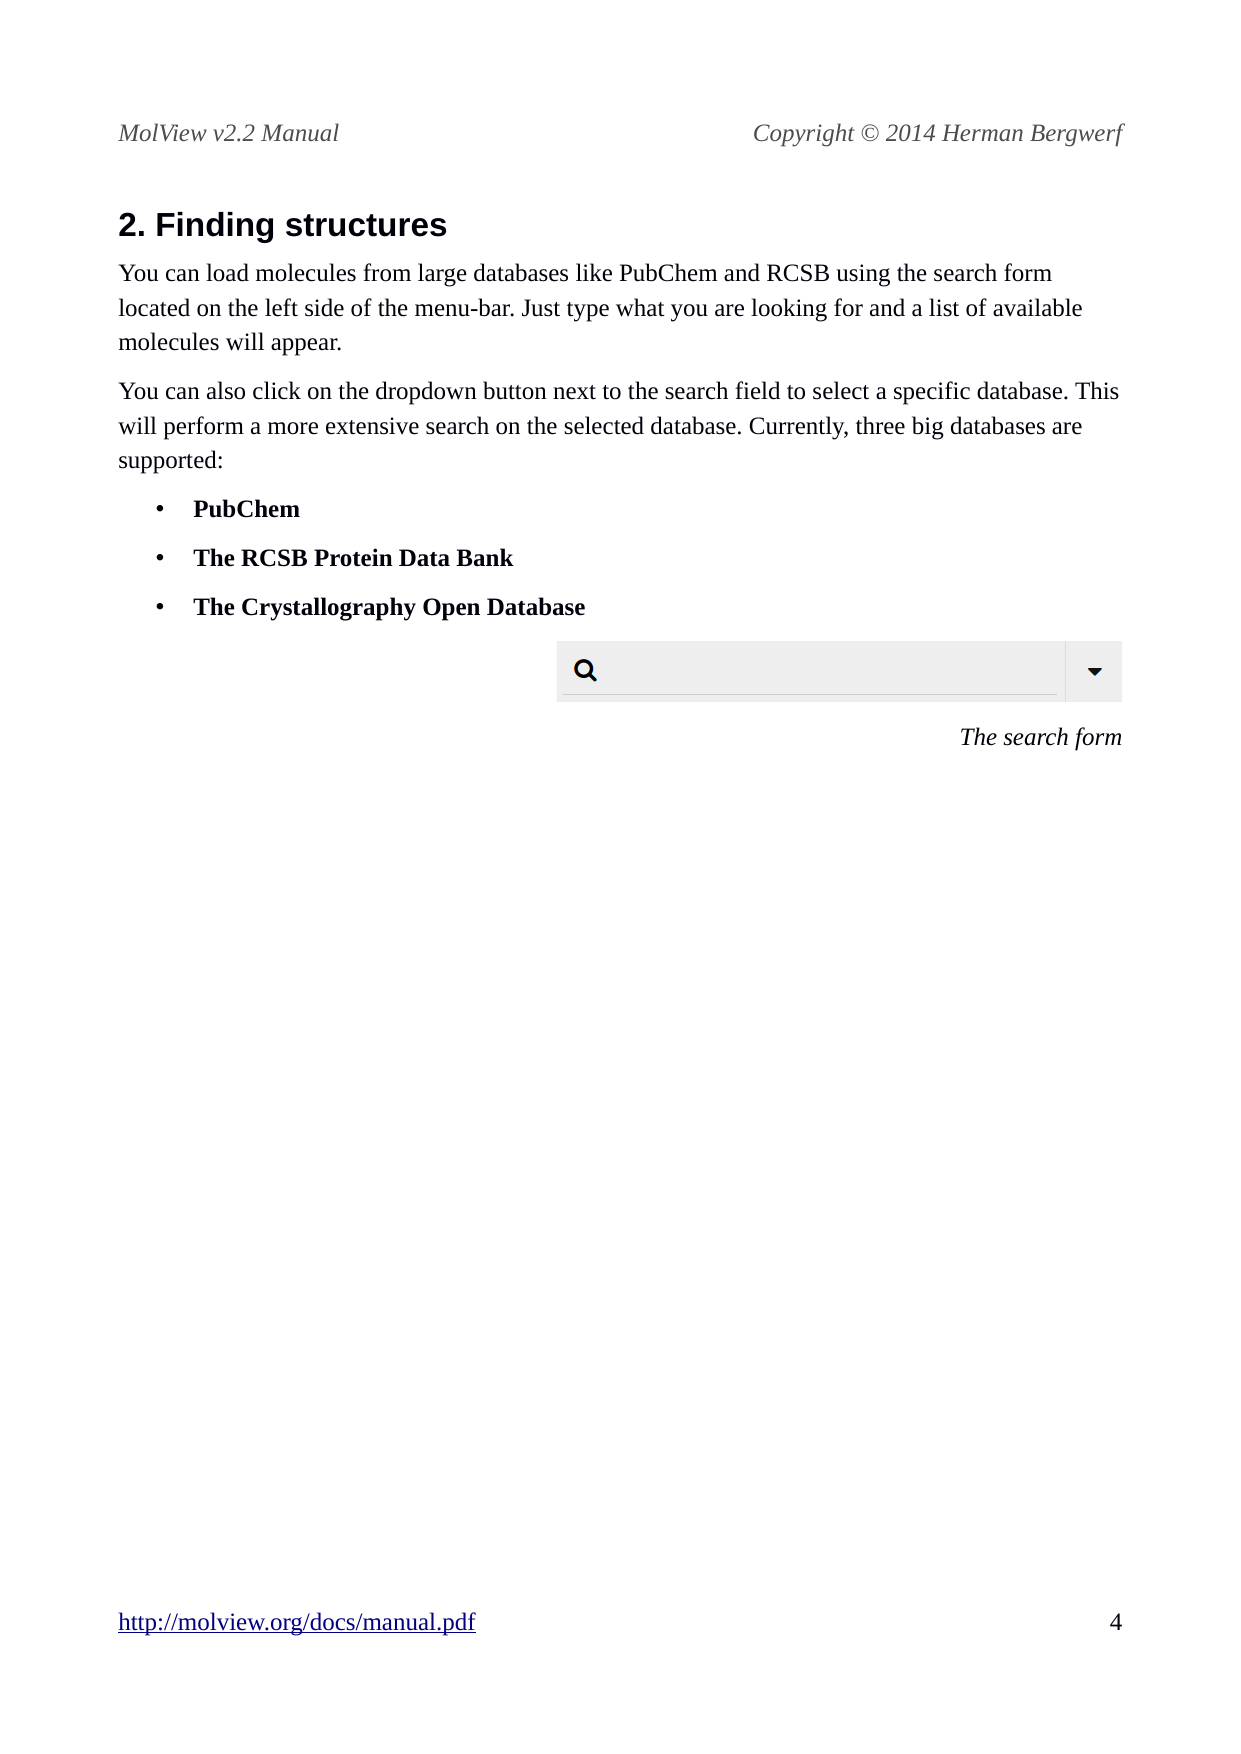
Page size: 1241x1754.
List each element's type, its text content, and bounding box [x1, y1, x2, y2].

list PubChem [156, 494, 1122, 523]
text You can also click on the dropdown button next to the search field to select a specific database. This will perform a more extensive search on the selected database. Currently, three big databases are supported: [118, 376, 1122, 474]
text You can load molecules from large databases like PubChem and RCSB using the search form located on the left side of the menu-bar. Just type what you are looking for and a list of available molecules will appear. [118, 258, 1122, 356]
subtitle 2. Finding structures [118, 205, 1122, 243]
picture [556, 641, 1123, 702]
list The RCSB Protein Data Bank [156, 543, 1122, 572]
text The search form [118, 722, 1122, 751]
list The Crystallography Open Database [156, 592, 1122, 621]
